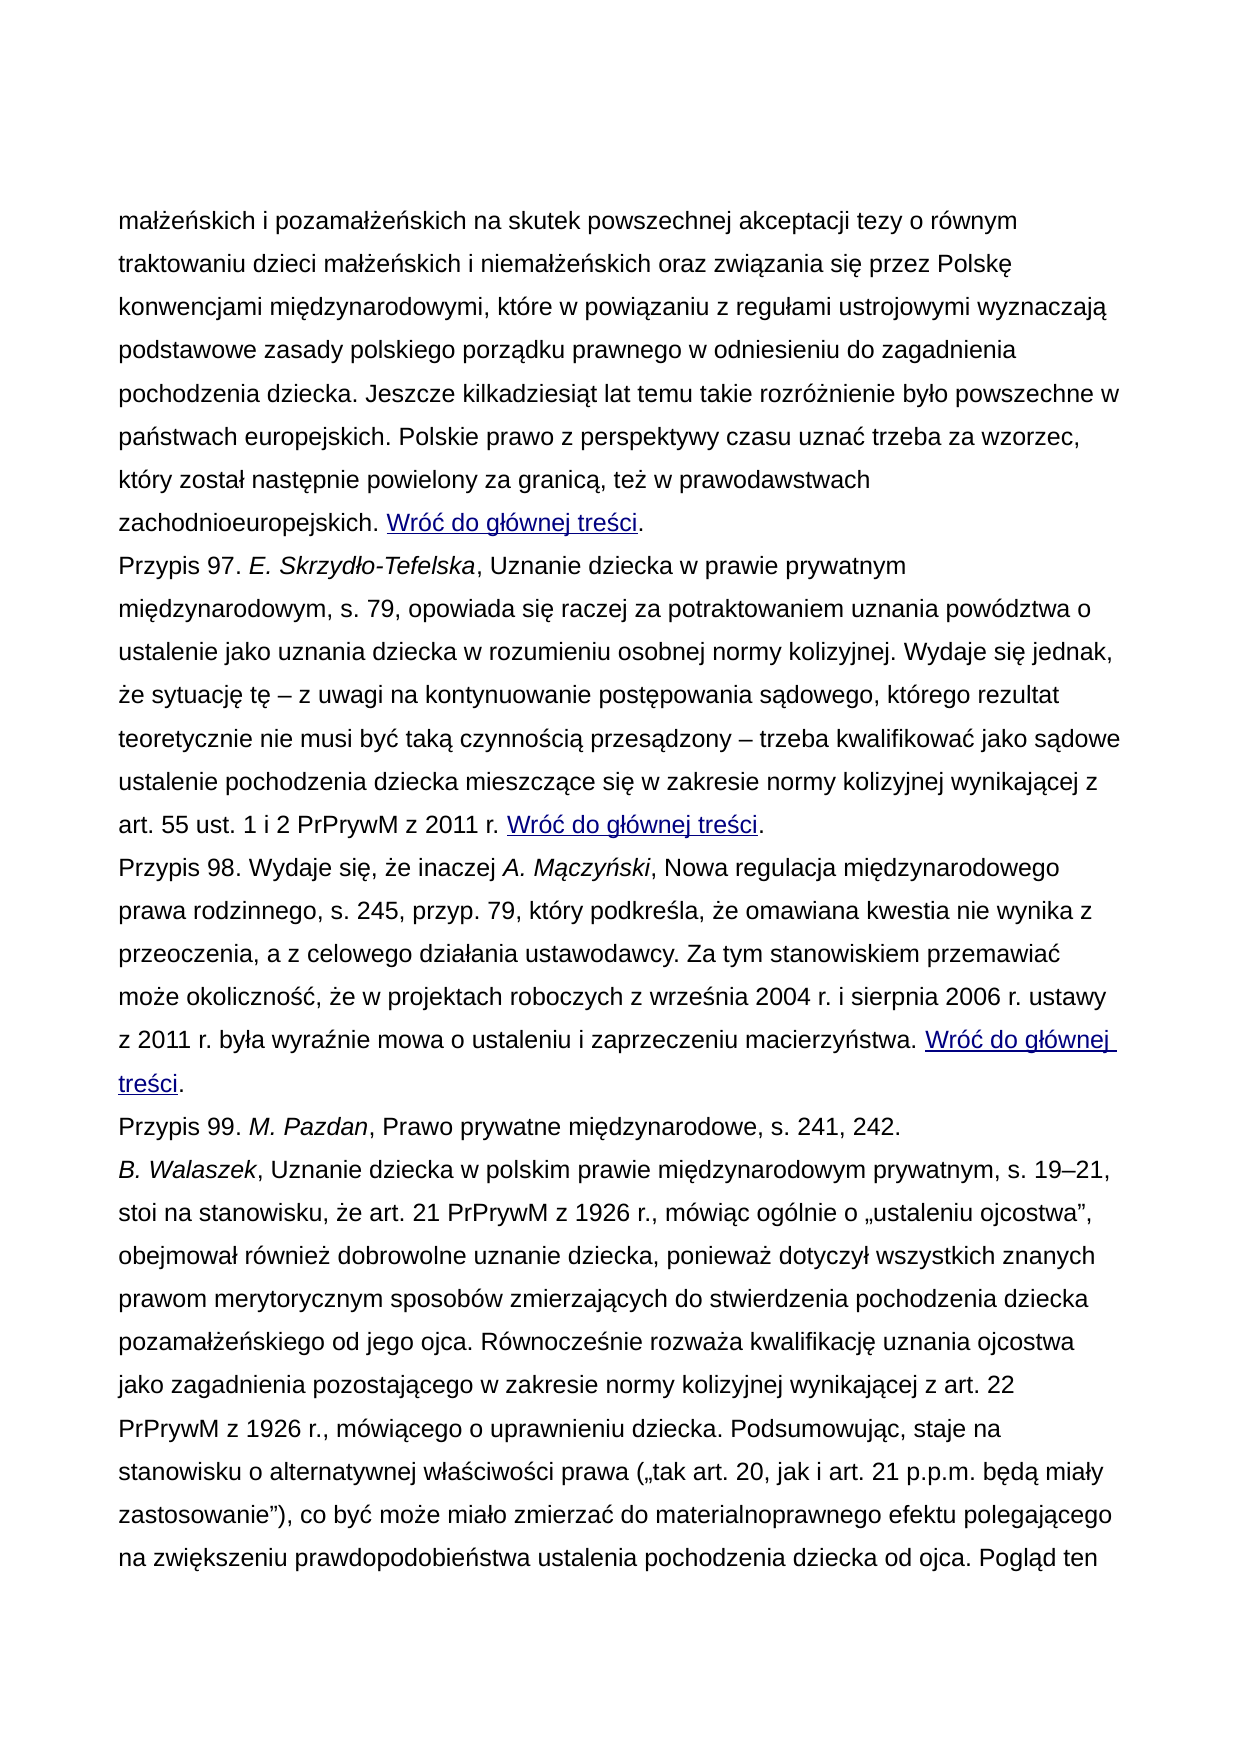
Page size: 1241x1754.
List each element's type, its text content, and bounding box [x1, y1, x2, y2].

text B. Walaszek, Uznanie dziecka w polskim prawie międzynarodowym prywatnym, s. 19–21, stoi na stanowisku, że art. 21 PrPrywM z 1926 r., mówiąc ogólnie o „ustaleniu ojcostwa”, obejmował również dobrowolne uznanie dziecka, ponieważ dotyczył wszystkich znanych prawom merytorycznym sposobów zmierzających do stwierdzenia pochodzenia dziecka pozamałżeńskiego od jego ojca. Równocześnie rozważa kwalifikację uznania ojcostwa jako zagadnienia pozostającego w zakresie normy kolizyjnej wynikającej z art. 22 PrPrywM z 1926 r., mówiącego o uprawnieniu dziecka. Podsumowując, staje na stanowisku o alternatywnej właściwości prawa („tak art. 20, jak i art. 21 p.p.m. będą miały zastosowanie”), co być może miało zmierzać do materialnoprawnego efektu polegającego na zwiększeniu prawdopodobieństwa ustalenia pochodzenia dziecka od ojca. Pogląd ten [118, 1155, 1122, 1572]
text Przypis 97. E. Skrzydło-Tefelska, Uznanie dziecka w prawie prywatnym międzynarodowym, s. 79, opowiada się raczej za potraktowaniem uznania powództwa o ustalenie jako uznania dziecka w rozumieniu osobnej normy kolizyjnej. Wydaje się jednak, że sytuację tę – z uwagi na kontynuowanie postępowania sądowego, którego rezultat teoretycznie nie musi być taką czynnością przesądzony – trzeba kwalifikować jako sądowe ustalenie pochodzenia dziecka mieszczące się w zakresie normy kolizyjnej wynikającej z art. 55 ust. 1 i 2 PrPrywM z 2011 r. Wróć do głównej treści. [118, 551, 1122, 839]
text Przypis 98. Wydaje się, że inaczej A. Mączyński, Nowa regulacja międzynarodowego prawa rodzinnego, s. 245, przyp. 79, który podkreśla, że omawiana kwestia nie wynika z przeoczenia, a z celowego działania ustawodawcy. Za tym stanowiskiem przemawiać może okoliczność, że w projektach roboczych z września 2004 r. i sierpnia 2006 r. ustawy z 2011 r. była wyraźnie mowa o ustaleniu i zaprzeczeniu macierzyństwa. Wróć do głównej treści. [118, 853, 1122, 1097]
text małżeńskich i pozamałżeńskich na skutek powszechnej akceptacji tezy o równym traktowaniu dzieci małżeńskich i niemałżeńskich oraz związania się przez Polskę konwencjami międzynarodowymi, które w powiązaniu z regułami ustrojowymi wyznaczają podstawowe zasady polskiego porządku prawnego w odniesieniu do zagadnienia pochodzenia dziecka. Jeszcze kilkadziesiąt lat temu takie rozróżnienie było powszechne w państwach europejskich. Polskie prawo z perspektywy czasu uznać trzeba za wzorzec, który został następnie powielony za granicą, też w prawodawstwach zachodnioeuropejskich. Wróć do głównej treści. [118, 206, 1122, 537]
text Przypis 99. M. Pazdan, Prawo prywatne międzynarodowe, s. 241, 242. [118, 1112, 1122, 1141]
